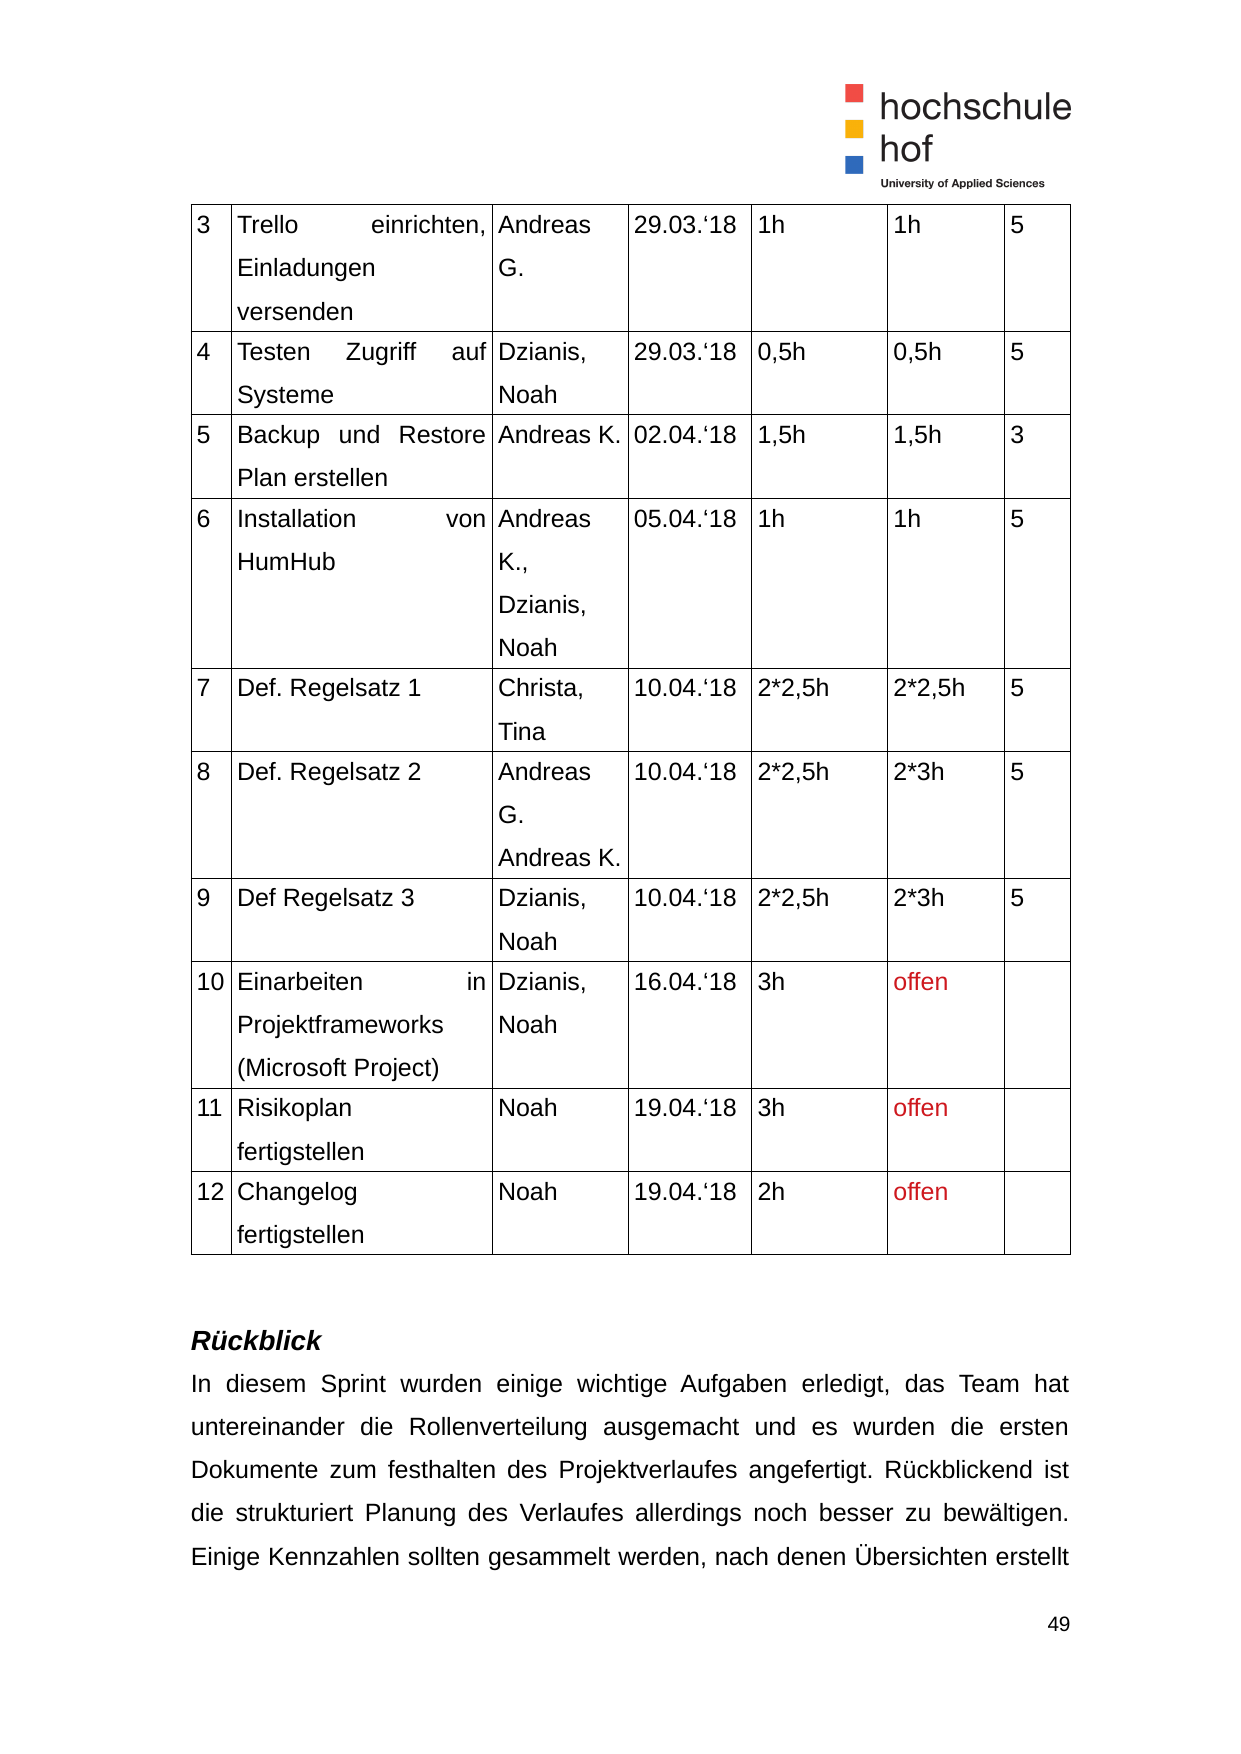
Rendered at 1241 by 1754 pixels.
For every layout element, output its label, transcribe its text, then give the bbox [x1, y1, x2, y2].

table_cell 4 [192, 332, 231, 414]
table_cell [1005, 1172, 1070, 1254]
table_cell 2*2,5h [752, 879, 887, 961]
table_cell Trello einrichten, Einladungen versenden [232, 205, 492, 331]
table_cell 6 [192, 499, 231, 667]
table_cell Def Regelsatz 3 [232, 879, 492, 961]
table_cell 1h [752, 499, 887, 667]
table_cell 2h [752, 1172, 887, 1254]
table_cell 11 [192, 1089, 231, 1171]
table_cell Risikoplan fertigstellen [232, 1089, 492, 1171]
table_cell 8 [192, 752, 231, 877]
table_cell 3h [752, 1089, 887, 1171]
table_cell 0,5h [752, 332, 887, 414]
table_cell 7 [192, 669, 231, 751]
table_cell 2*2,5h [752, 669, 887, 751]
table_cell 2*2,5h [888, 669, 1004, 751]
table_cell 5 [1005, 332, 1070, 414]
table_cell Noah [493, 1089, 628, 1171]
table_cell Noah [493, 1172, 628, 1254]
table_cell Def. Regelsatz 1 [232, 669, 492, 751]
table_cell Def. Regelsatz 2 [232, 752, 492, 877]
table_cell offen [888, 1089, 1004, 1171]
table_cell 19.04.‘18 [629, 1172, 751, 1254]
table_cell Einarbeiten in Projektframeworks (Microsoft Project) [232, 962, 492, 1087]
subtitle Rückblick [191, 1325, 1070, 1357]
picture [845, 84, 1071, 189]
table_cell 19.04.‘18 [629, 1089, 751, 1171]
table_cell [1005, 962, 1070, 1087]
table_cell Dzianis, Noah [493, 962, 628, 1087]
table_cell Dzianis, Noah [493, 879, 628, 961]
table_cell Dzianis, Noah [493, 332, 628, 414]
table_cell 1h [888, 499, 1004, 667]
table_cell 29.03.‘18 [629, 332, 751, 414]
table_cell 5 [192, 415, 231, 498]
table_cell 5 [1005, 669, 1070, 751]
table_cell 1,5h [752, 415, 887, 498]
table_cell 3 [1005, 415, 1070, 498]
table_cell Installation von HumHub [232, 499, 492, 667]
table_cell 5 [1005, 499, 1070, 667]
table_cell 10.04.‘18 [629, 752, 751, 877]
table_cell Andreas G. Andreas K. [493, 752, 628, 877]
table_cell 3h [752, 962, 887, 1087]
table_cell 12 [192, 1172, 231, 1254]
table_cell 0,5h [888, 332, 1004, 414]
table_cell 10.04.‘18 [629, 669, 751, 751]
table_cell 1h [752, 205, 887, 331]
table_cell 1,5h [888, 415, 1004, 498]
table_cell 16.04.‘18 [629, 962, 751, 1087]
table_cell 3 [192, 205, 231, 331]
table_cell 05.04.‘18 [629, 499, 751, 667]
table_cell 5 [1005, 752, 1070, 877]
table_cell Backup und Restore Plan erstellen [232, 415, 492, 498]
table_cell 1h [888, 205, 1004, 331]
table_cell 2*3h [888, 879, 1004, 961]
table_cell 29.03.‘18 [629, 205, 751, 331]
table_cell Andreas G. [493, 205, 628, 331]
table_cell Andreas K. [493, 415, 628, 498]
text In diesem Sprint wurden einige wichtige Aufgaben erledigt, das Team hat untereinander die Rollenverteilung ausgemacht und es wurden die ersten Dokumente zum festhalten des Projektverlaufes angefertigt. Rückblickend ist die strukturiert Planung des Verlaufes allerdings noch besser zu bewältigen. Einige Kennzahlen sollten gesammelt werden, nach denen Übersichten erstellt [191, 1369, 1070, 1570]
table_cell 5 [1005, 879, 1070, 961]
table_cell Christa, Tina [493, 669, 628, 751]
table_cell 2*3h [888, 752, 1004, 877]
table_cell 10 [192, 962, 231, 1087]
table_cell offen [888, 1172, 1004, 1254]
table_cell 9 [192, 879, 231, 961]
table_cell [1005, 1089, 1070, 1171]
table_cell 5 [1005, 205, 1070, 331]
table_cell Changelog fertigstellen [232, 1172, 492, 1254]
table_cell Andreas K., Dzianis, Noah [493, 499, 628, 667]
table_cell offen [888, 962, 1004, 1087]
table_cell Testen Zugriff auf Systeme [232, 332, 492, 414]
table_cell 02.04.‘18 [629, 415, 751, 498]
table_cell 10.04.‘18 [629, 879, 751, 961]
table_cell 2*2,5h [752, 752, 887, 877]
